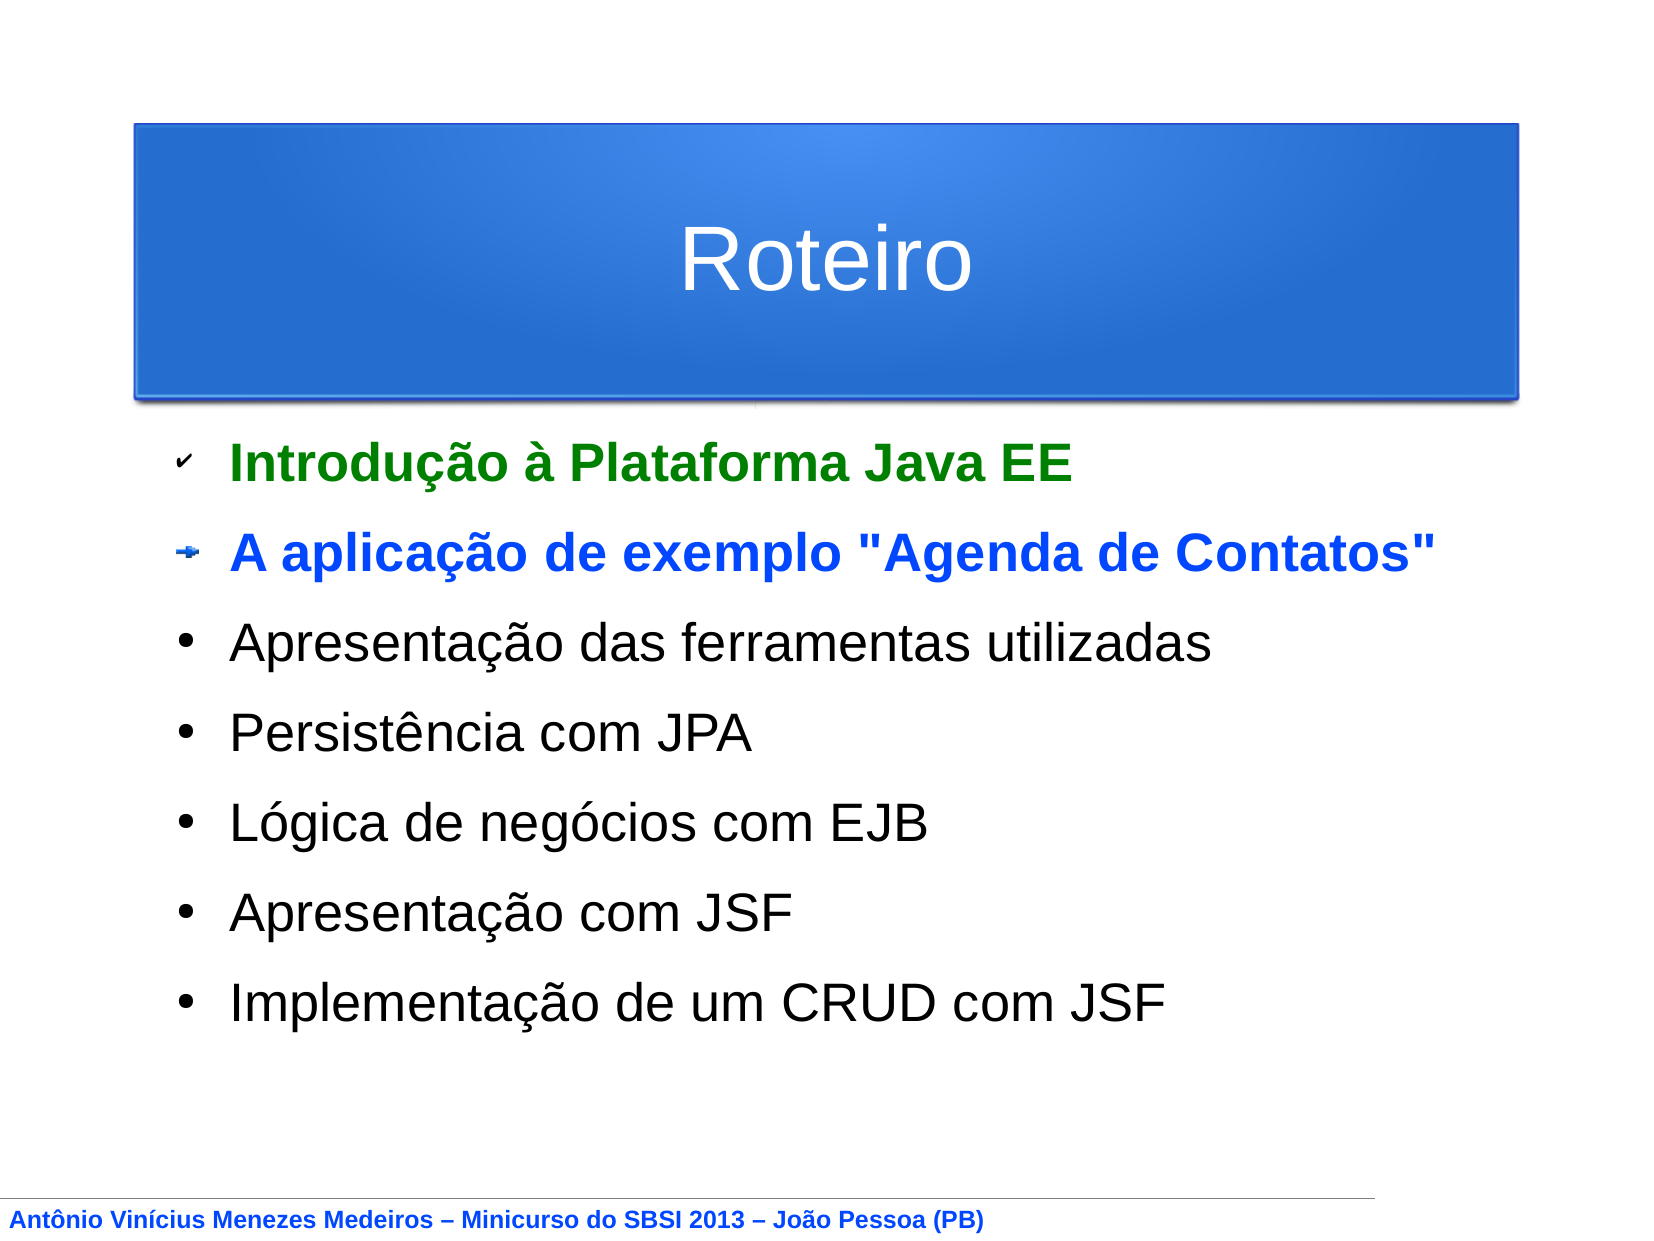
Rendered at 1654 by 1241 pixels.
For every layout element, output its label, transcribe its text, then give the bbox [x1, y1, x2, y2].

picture [129, 123, 1524, 409]
title Roteiro [232, 143, 1421, 375]
list Introdução à Plataforma Java EE A aplicação de exemplo "Agenda de Contatos" Apresentação das ferramentas utilizadas Persistência com JPA Lógica de negócios com EJB Apresentação com JSF Implementação de um CRUD com JSF [158, 431, 1495, 1152]
